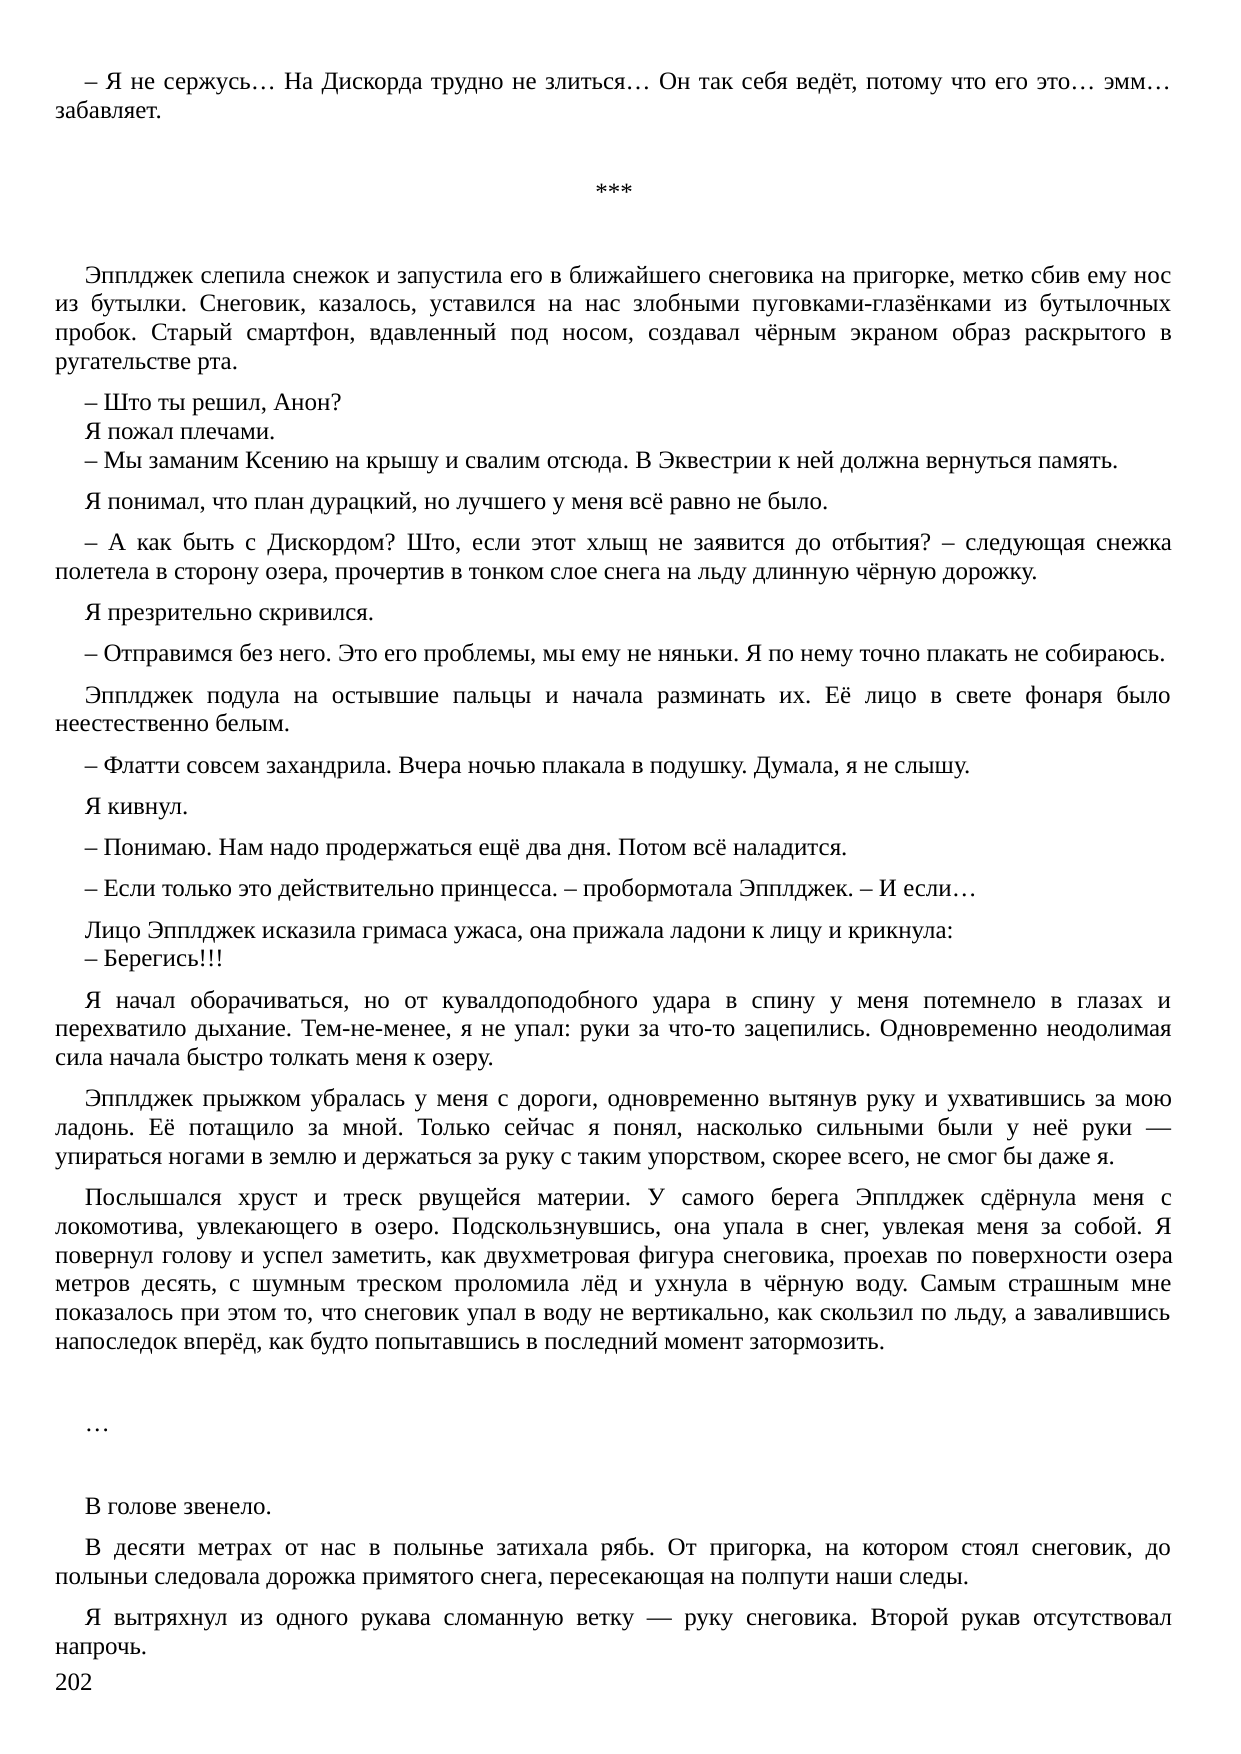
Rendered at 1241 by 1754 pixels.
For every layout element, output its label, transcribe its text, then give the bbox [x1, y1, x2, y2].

text – Отправимся без него. Это его проблемы, мы ему не няньки. Я по нему точно плакать не собираюсь. [55, 638, 1173, 667]
text Я начал оборачиваться, но от кувалдоподобного удара в спину у меня потемнело в глазах и перехватило дыхание. Тем-не-менее, я не упал: руки за что-то зацепились. Одновременно неодолимая сила начала быстро толкать меня к озеру. [55, 985, 1173, 1071]
text Я презрительно скривился. [55, 597, 1173, 626]
text Я пожал плечами. [55, 416, 1173, 445]
text … [55, 1408, 1173, 1437]
text Послышался хруст и треск рвущейся материи. У самого берега Эпплджек сдёрнула меня с локомотива, увлекающего в озеро. Подскользнувшись, она упала в снег, увлекая меня за собой. Я повернул голову и успел заметить, как двухметровая фигура снеговика, проехав по поверхности озера метров десять, с шумным треском проломила лёд и ухнула в чёрную воду. Самым страшным мне показалось при этом то, что снеговик упал в воду не вертикально, как скользил по льду, а завалившись напоследок вперёд, как будто попытавшись в последний момент затормозить. [55, 1182, 1173, 1355]
text – Мы заманим Ксению на крышу и свалим отсюда. В Эквестрии к ней должна вернуться память. [55, 445, 1173, 473]
text – Флатти совсем захандрила. Вчера ночью плакала в подушку. Думала, я не слышу. [55, 750, 1173, 778]
text – Понимаю. Нам надо продержаться ещё два дня. Потом всё наладится. [55, 832, 1173, 861]
text – Если только это действительно принцесса. – пробормотала Эпплджек. – И если… [55, 873, 1173, 902]
text – Я не сержусь… На Дискорда трудно не злиться… Он так себя ведёт, потому что его это… эмм… забавляет. [55, 66, 1173, 123]
text Я вытряхнул из одного рукава сломанную ветку — руку снеговика. Второй рукав отсутствовал напрочь. [55, 1602, 1173, 1660]
text – Што ты решил, Анон? [55, 387, 1173, 416]
text – А как быть с Дискордом? Што, если этот хлыщ не заявится до отбытия? – следующая снежка полетела в сторону озера, прочертив в тонком слое снега на льду длинную чёрную дорожку. [55, 527, 1173, 585]
text В голове звенело. [55, 1491, 1173, 1520]
text *** [55, 177, 1173, 206]
text Эпплджек прыжком убралась у меня с дороги, одновременно вытянув руку и ухватившись за мою ладонь. Её потащило за мной. Только сейчас я понял, насколько сильными были у неё руки — упираться ногами в землю и держаться за руку с таким упорством, скорее всего, не смог бы даже я. [55, 1083, 1173, 1170]
text Эпплджек слепила снежок и запустила его в ближайшего снеговика на пригорке, метко сбив ему нос из бутылки. Снеговик, казалось, уставился на нас злобными пуговками-глазёнками из бутылочных пробок. Старый смартфон, вдавленный под носом, создавал чёрным экраном образ раскрытого в ругательстве рта. [55, 260, 1173, 375]
text – Берегись!!! [55, 943, 1173, 972]
text Лицо Эпплджек исказила гримаса ужаса, она прижала ладони к лицу и крикнула: [55, 915, 1173, 943]
text Эпплджек подула на остывшие пальцы и начала разминать их. Её лицо в свете фонаря было неестественно белым. [55, 680, 1173, 737]
text Я понимал, что план дурацкий, но лучшего у меня всё равно не было. [55, 486, 1173, 515]
text Я кивнул. [55, 791, 1173, 820]
text В десяти метрах от нас в полынье затихала рябь. От пригорка, на котором стоял снеговик, до полыньи следовала дорожка примятого снега, пересекающая на полпути наши следы. [55, 1532, 1173, 1590]
